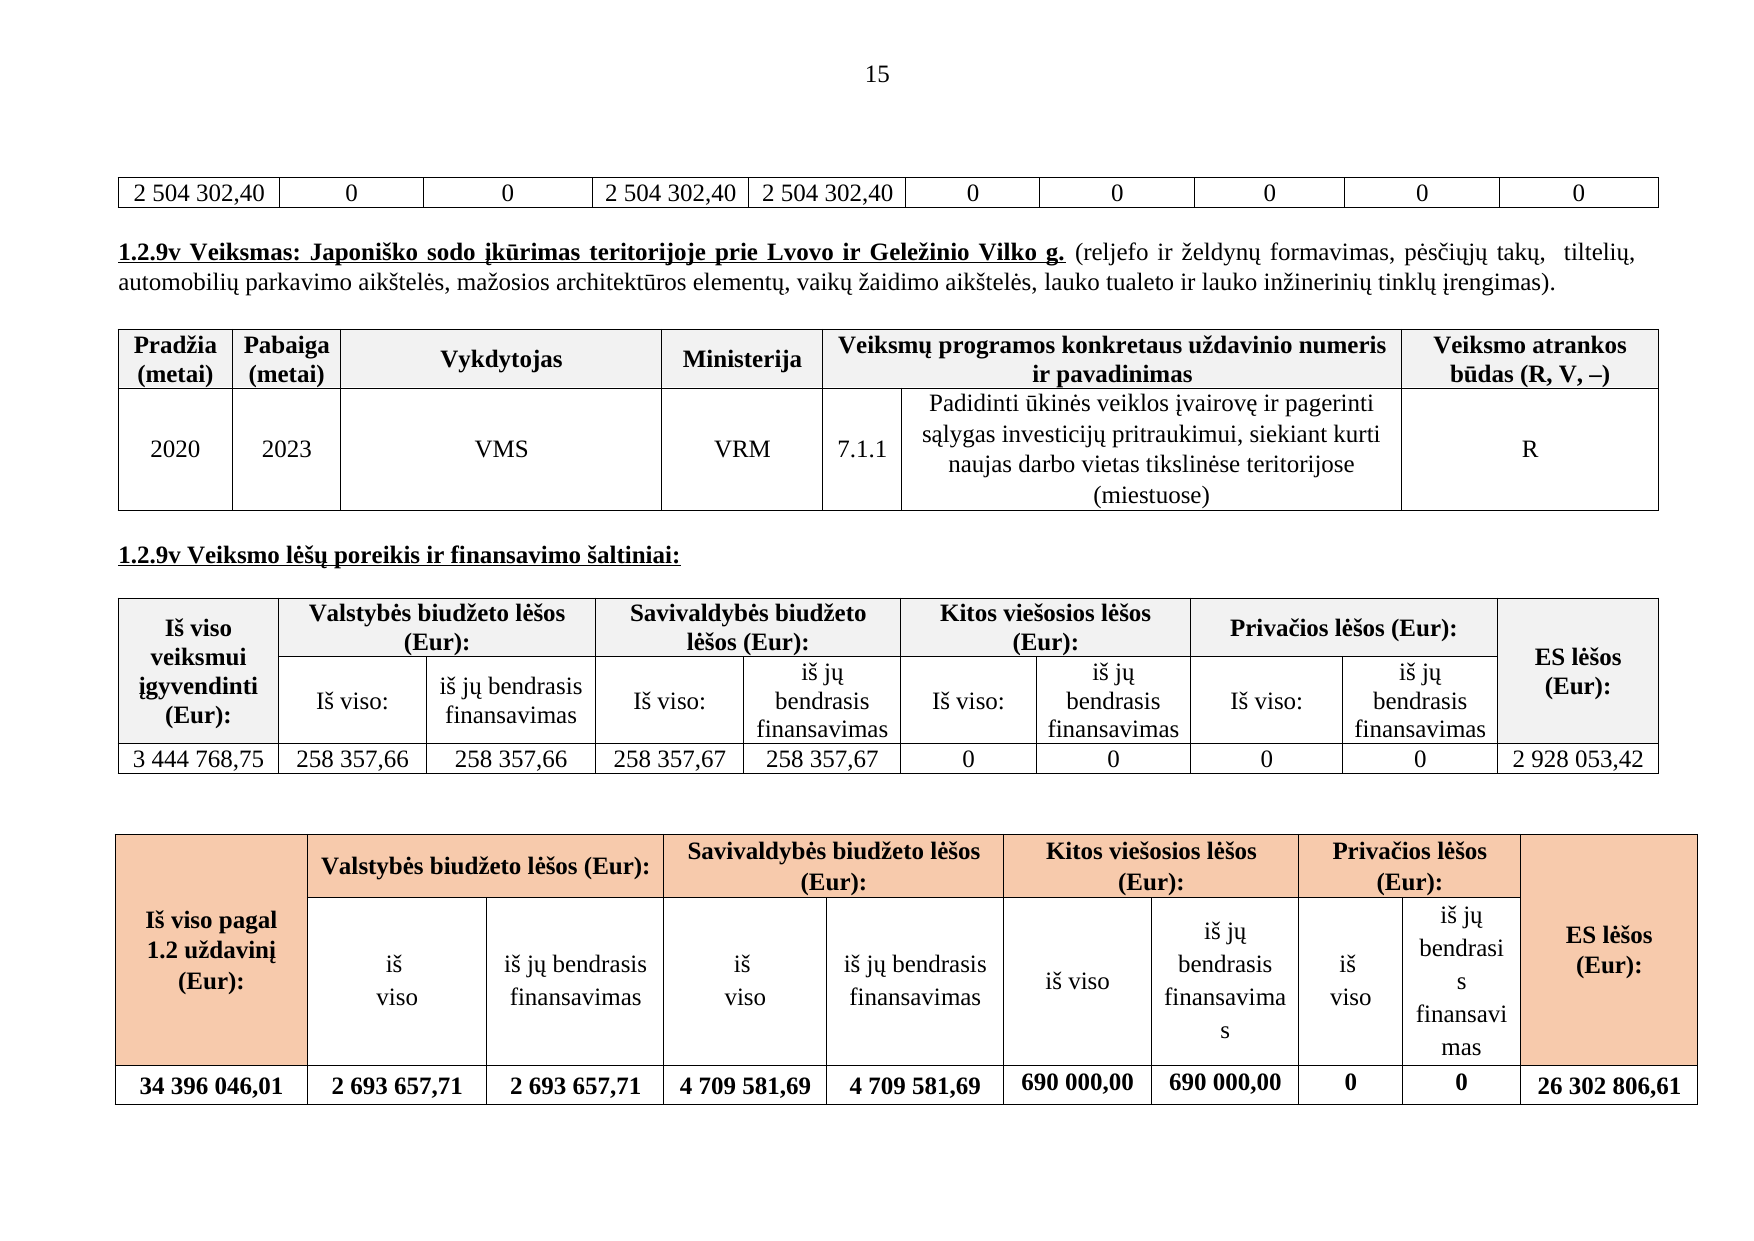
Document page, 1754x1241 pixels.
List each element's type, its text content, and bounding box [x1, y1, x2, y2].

table_cell 2 693 657,71 [487, 1066, 663, 1104]
table_header Kitos viešosios lėšos (Eur): [901, 599, 1190, 656]
table_cell iš jų bendrasis finansavimas [427, 657, 595, 743]
table_cell VMS [341, 389, 661, 510]
table_cell Iš viso: [901, 657, 1036, 743]
table_cell 4 709 581,69 [664, 1066, 826, 1104]
table_cell Padidinti ūkinės veiklos įvairovę ir pagerinti sąlygas investicijų pritraukimui, siekiant kurti naujas darbo vietas tikslinėse teritorijose (miestuose) [902, 389, 1401, 510]
table_cell iš jų bendrasis finansavimas [744, 657, 900, 743]
table_cell 34 396 046,01 [116, 1066, 307, 1104]
table_header Valstybės biudžeto lėšos (Eur): [279, 599, 595, 656]
table_cell 2 504 302,40 [749, 178, 905, 207]
table_cell iš viso [1004, 898, 1151, 1065]
table_header Vykdytojas [341, 330, 661, 387]
table_cell 0 [280, 178, 423, 207]
table_cell 3 444 768,75 [119, 744, 278, 773]
table_cell 690 000,00 [1004, 1066, 1151, 1104]
table_cell 258 357,66 [427, 744, 595, 773]
table_cell VRM [662, 389, 822, 510]
table_header Savivaldybės biudžeto lėšos (Eur): [596, 599, 900, 656]
table_cell 26 302 806,61 [1521, 1066, 1697, 1104]
table_cell 0 [1403, 1066, 1520, 1104]
table_header Savivaldybės biudžeto lėšos (Eur): [664, 835, 1003, 897]
table_cell 4 709 581,69 [827, 1066, 1003, 1104]
table_cell 0 [1191, 744, 1342, 773]
table_cell 258 357,67 [744, 744, 900, 773]
table_header Iš viso pagal 1.2 uždavinį (Eur): [116, 835, 307, 1065]
table_cell 0 [1037, 744, 1190, 773]
table_cell iš viso [1299, 898, 1402, 1065]
table_cell 2 504 302,40 [593, 178, 748, 207]
table_cell iš jų bendrasis finansavimas [1343, 657, 1497, 743]
text 1.2.9v Veiksmo lėšų poreikis ir finansavimo šaltiniai: [118, 540, 1636, 569]
table_header Pradžia (metai) [119, 330, 232, 387]
table_cell 2020 [119, 389, 232, 510]
table_cell iš jų bendrasis finansavimas [1037, 657, 1190, 743]
table_cell 690 000,00 [1152, 1066, 1298, 1104]
table_header Veiksmų programos konkretaus uždavinio numeris ir pavadinimas [823, 330, 1401, 387]
table_cell 258 357,67 [596, 744, 743, 773]
table_cell 0 [1040, 178, 1194, 207]
table_header Iš viso veiksmui įgyvendinti (Eur): [119, 599, 278, 743]
table_header Valstybės biudžeto lėšos (Eur): [308, 835, 663, 897]
table_header Privačios lėšos (Eur): [1191, 599, 1497, 656]
table_header Kitos viešosios lėšos (Eur): [1004, 835, 1298, 897]
table_cell 2023 [233, 389, 340, 510]
table_header Ministerija [662, 330, 822, 387]
table_cell 0 [424, 178, 592, 207]
table_header ES lėšos (Eur): [1521, 835, 1697, 1065]
table_cell R [1402, 389, 1658, 510]
table_cell 0 [1500, 178, 1658, 207]
table_cell Iš viso: [596, 657, 743, 743]
table_cell 258 357,66 [279, 744, 426, 773]
table_cell 7.1.1 [823, 389, 901, 510]
table_cell Iš viso: [1191, 657, 1342, 743]
table_cell iš jų bendrasis finansavimas [1403, 898, 1520, 1065]
table_cell iš jų bendrasis finansavimas [827, 898, 1003, 1065]
table_header Veiksmo atrankos būdas (R, V, –) [1402, 330, 1658, 387]
table_cell iš jų bendrasis finansavimas [487, 898, 663, 1065]
table_cell iš viso [664, 898, 826, 1065]
table_cell iš jų bendrasis finansavimas [1152, 898, 1298, 1065]
table_cell 2 504 302,40 [119, 178, 279, 207]
table_cell 0 [906, 178, 1039, 207]
table_cell 0 [1299, 1066, 1402, 1104]
table_cell 0 [1343, 744, 1497, 773]
text 1.2.9v Veiksmas: Japoniško sodo įkūrimas teritorijoje prie Lvovo ir Geležinio Vilko g. (reljefo ir želdynų formavimas, pėsčiųjų takų, tiltelių, automobilių parkavimo aikštelės, mažosios architektūros elementų, vaikų žaidimo aikštelės, lauko tualeto ir lauko inžinerinių tinklų įrengimas). [118, 237, 1636, 296]
table_cell Iš viso: [279, 657, 426, 743]
table_header Pabaiga (metai) [233, 330, 340, 387]
table_header ES lėšos (Eur): [1498, 599, 1658, 743]
table_cell 2 693 657,71 [308, 1066, 486, 1104]
table_cell 0 [1345, 178, 1499, 207]
table_header Privačios lėšos (Eur): [1299, 835, 1520, 897]
table_cell iš viso [308, 898, 486, 1065]
table_cell 0 [901, 744, 1036, 773]
table_cell 2 928 053,42 [1498, 744, 1658, 773]
table_cell 0 [1195, 178, 1344, 207]
